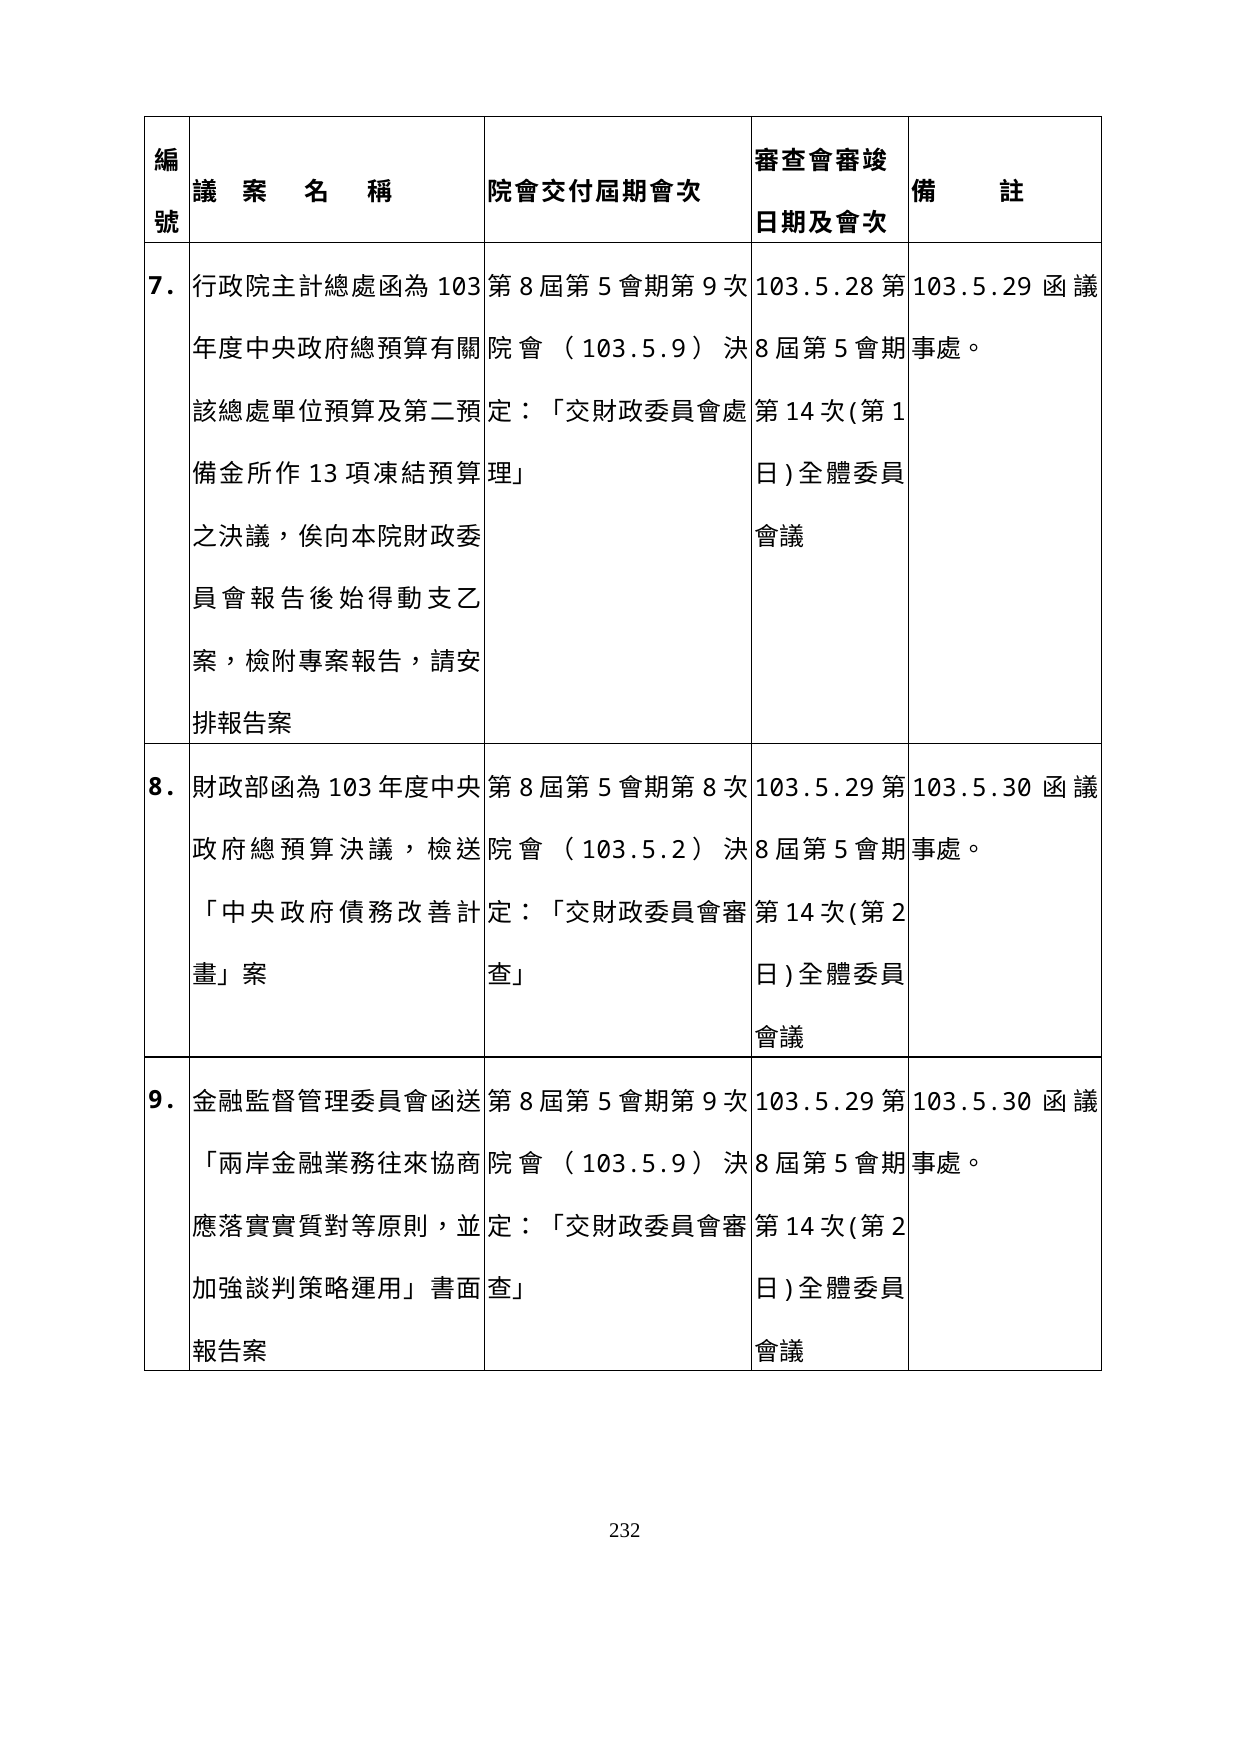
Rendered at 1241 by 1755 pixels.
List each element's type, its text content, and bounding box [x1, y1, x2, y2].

table_cell 財政部函為103年度中央政府總預算決議，檢送「中央政府債務改善計畫」案 [190, 744, 484, 1056]
table_cell 103.5.29第8屆第5會期第14次(第2日)全體委員會議 [752, 1058, 908, 1370]
table_cell 第8屆第5會期第9次院會（103.5.9）決定：「交財政委員會處理」 [485, 243, 751, 743]
table_cell [145, 243, 189, 743]
table_cell 金融監督管理委員會函送「兩岸金融業務往來協商應落實實質對等原則，並加強談判策略運用」書面報告案 [190, 1058, 484, 1370]
table_header 院會交付屆期會次 [485, 117, 751, 242]
table_header 備 註 [909, 117, 1101, 242]
table_cell 103.5.29函議事處。 [909, 243, 1101, 743]
table_header 編號 [145, 117, 189, 242]
table_cell 103.5.30函議事處。 [909, 744, 1101, 1056]
table_header 審查會審竣 日期及會次 [752, 117, 908, 242]
table_cell 行政院主計總處函為103年度中央政府總預算有關該總處單位預算及第二預備金所作13項凍結預算之決議，俟向本院財政委員會報告後始得動支乙案，檢附專案報告，請安排報告案 [190, 243, 484, 743]
table_cell 103.5.29第8屆第5會期第14次(第2日)全體委員會議 [752, 744, 908, 1056]
table_header 議 案 名 稱 [190, 117, 484, 242]
table_cell 103.5.28第8屆第5會期第14次(第1日)全體委員會議 [752, 243, 908, 743]
table_cell [145, 1058, 189, 1370]
table_cell 103.5.30函議事處。 [909, 1058, 1101, 1370]
table_cell 第8屆第5會期第8次院會（103.5.2）決定：「交財政委員會審查」 [485, 744, 751, 1056]
table_cell [145, 744, 189, 1056]
table_cell 第8屆第5會期第9次院會（103.5.9）決定：「交財政委員會審查」 [485, 1058, 751, 1370]
